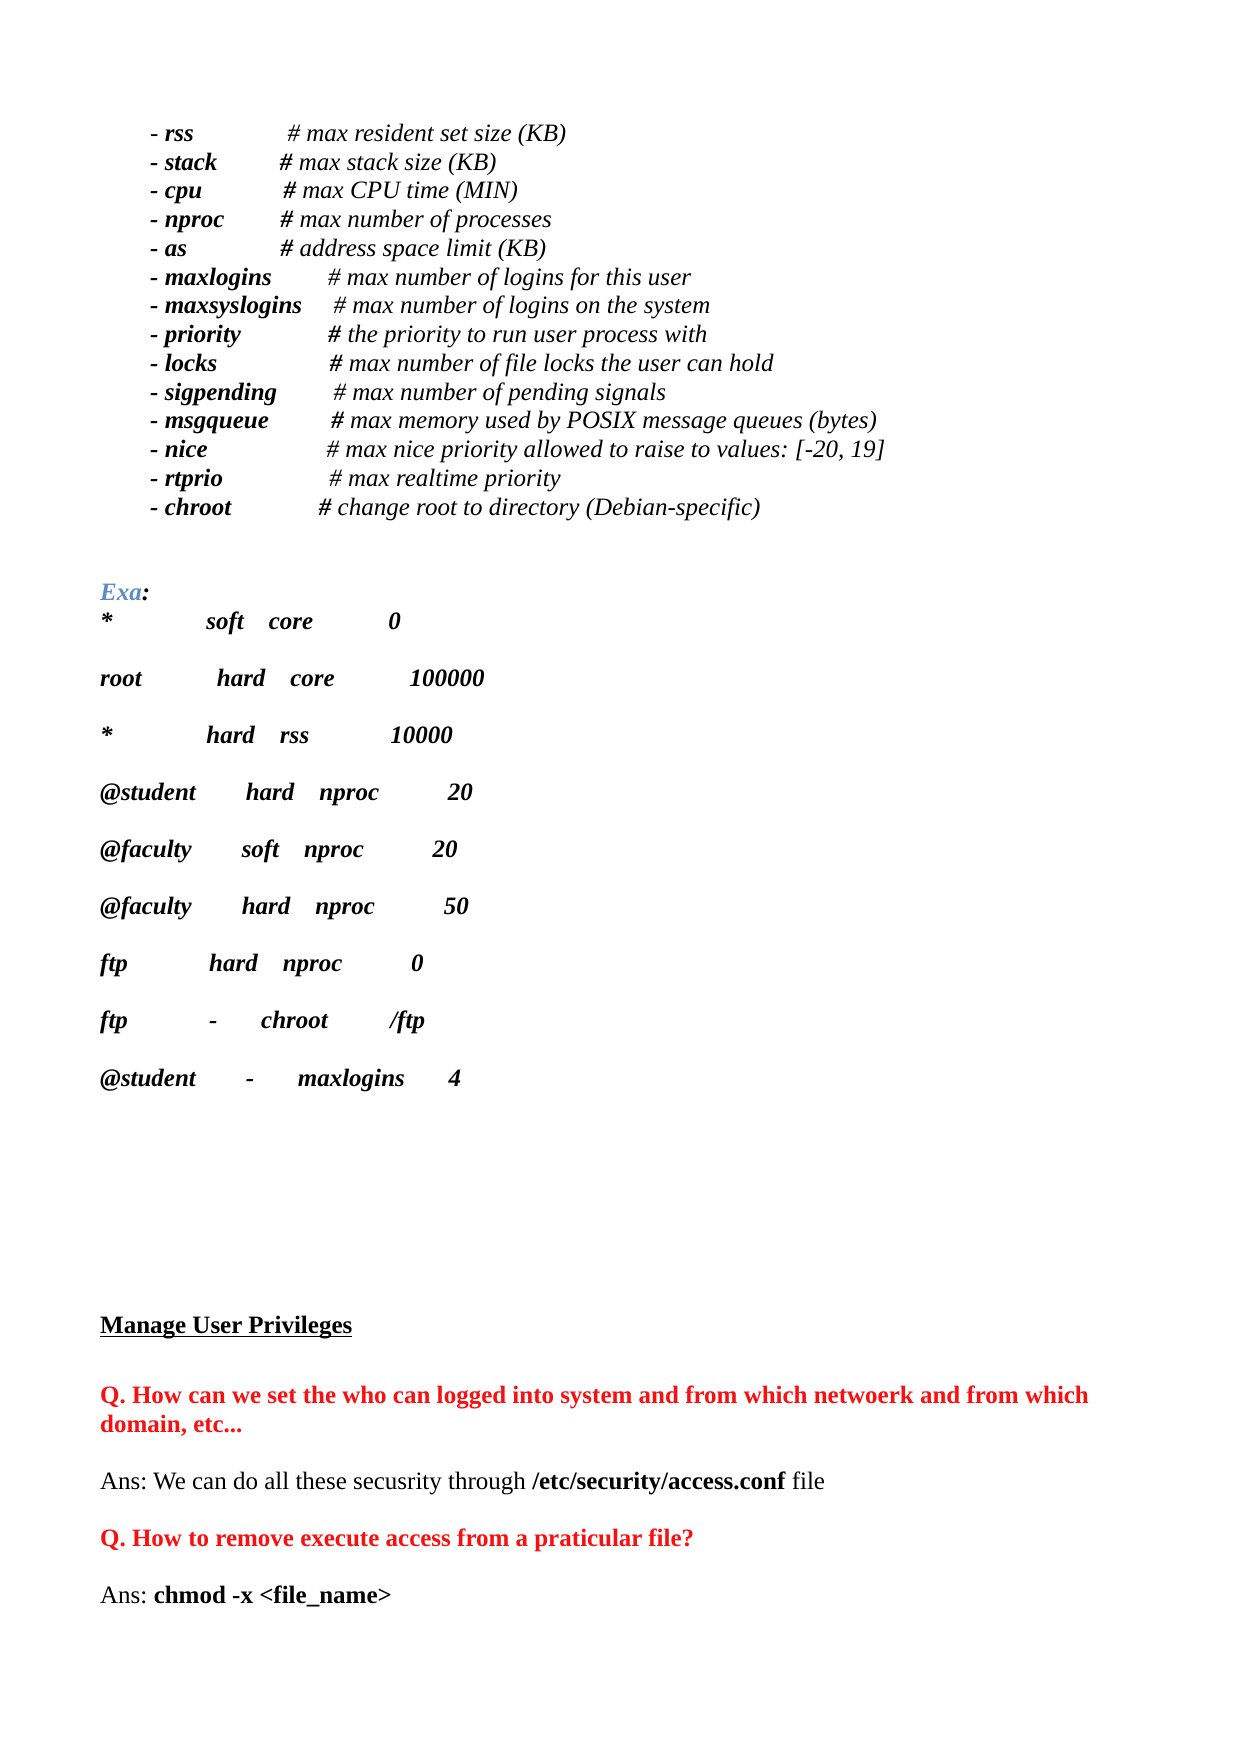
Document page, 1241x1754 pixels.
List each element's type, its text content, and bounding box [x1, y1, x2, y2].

text Q. How can we set the who can logged into system and from which netwoerk and from which domain, etc... [100, 1380, 1175, 1438]
text Exa: [100, 577, 1175, 606]
text ftp - chroot /ftp [100, 1006, 1175, 1034]
text - stack # max stack size (KB) [100, 147, 1175, 176]
text Ans: We can do all these secusrity through /etc/security/access.conf file [100, 1466, 1175, 1495]
text @student hard nproc 20 [100, 777, 1175, 806]
text - nproc # max number of processes [100, 204, 1175, 233]
text - cpu # max CPU time (MIN) [100, 176, 1175, 204]
text @faculty soft nproc 20 [100, 834, 1175, 863]
text - maxsyslogins # max number of logins on the system [100, 291, 1175, 319]
text root hard core 100000 [100, 663, 1175, 692]
text Ans: chmod -x <file_name> [100, 1581, 1175, 1609]
subtitle Manage User Privileges [100, 1311, 1175, 1339]
text - msgqueue # max memory used by POSIX message queues (bytes) [100, 406, 1175, 434]
text - as # address space limit (KB) [100, 233, 1175, 262]
text - chroot # change root to directory (Debian-specific) [100, 492, 1175, 521]
text @student - maxlogins 4 [100, 1063, 1175, 1091]
text - sigpending # max number of pending signals [100, 377, 1175, 406]
text - priority # the priority to run user process with [100, 319, 1175, 348]
text Q. How to remove execute access from a praticular file? [100, 1523, 1175, 1552]
text * hard rss 10000 [100, 720, 1175, 749]
text ftp hard nproc 0 [100, 948, 1175, 977]
text - rss # max resident set size (KB) [100, 118, 1175, 147]
text - nice # max nice priority allowed to raise to values: [-20, 19] [100, 434, 1175, 463]
text @faculty hard nproc 50 [100, 891, 1175, 920]
text - maxlogins # max number of logins for this user [100, 262, 1175, 291]
text - locks # max number of file locks the user can hold [100, 348, 1175, 377]
text - rtprio # max realtime priority [100, 463, 1175, 492]
text * soft core 0 [100, 606, 1175, 635]
